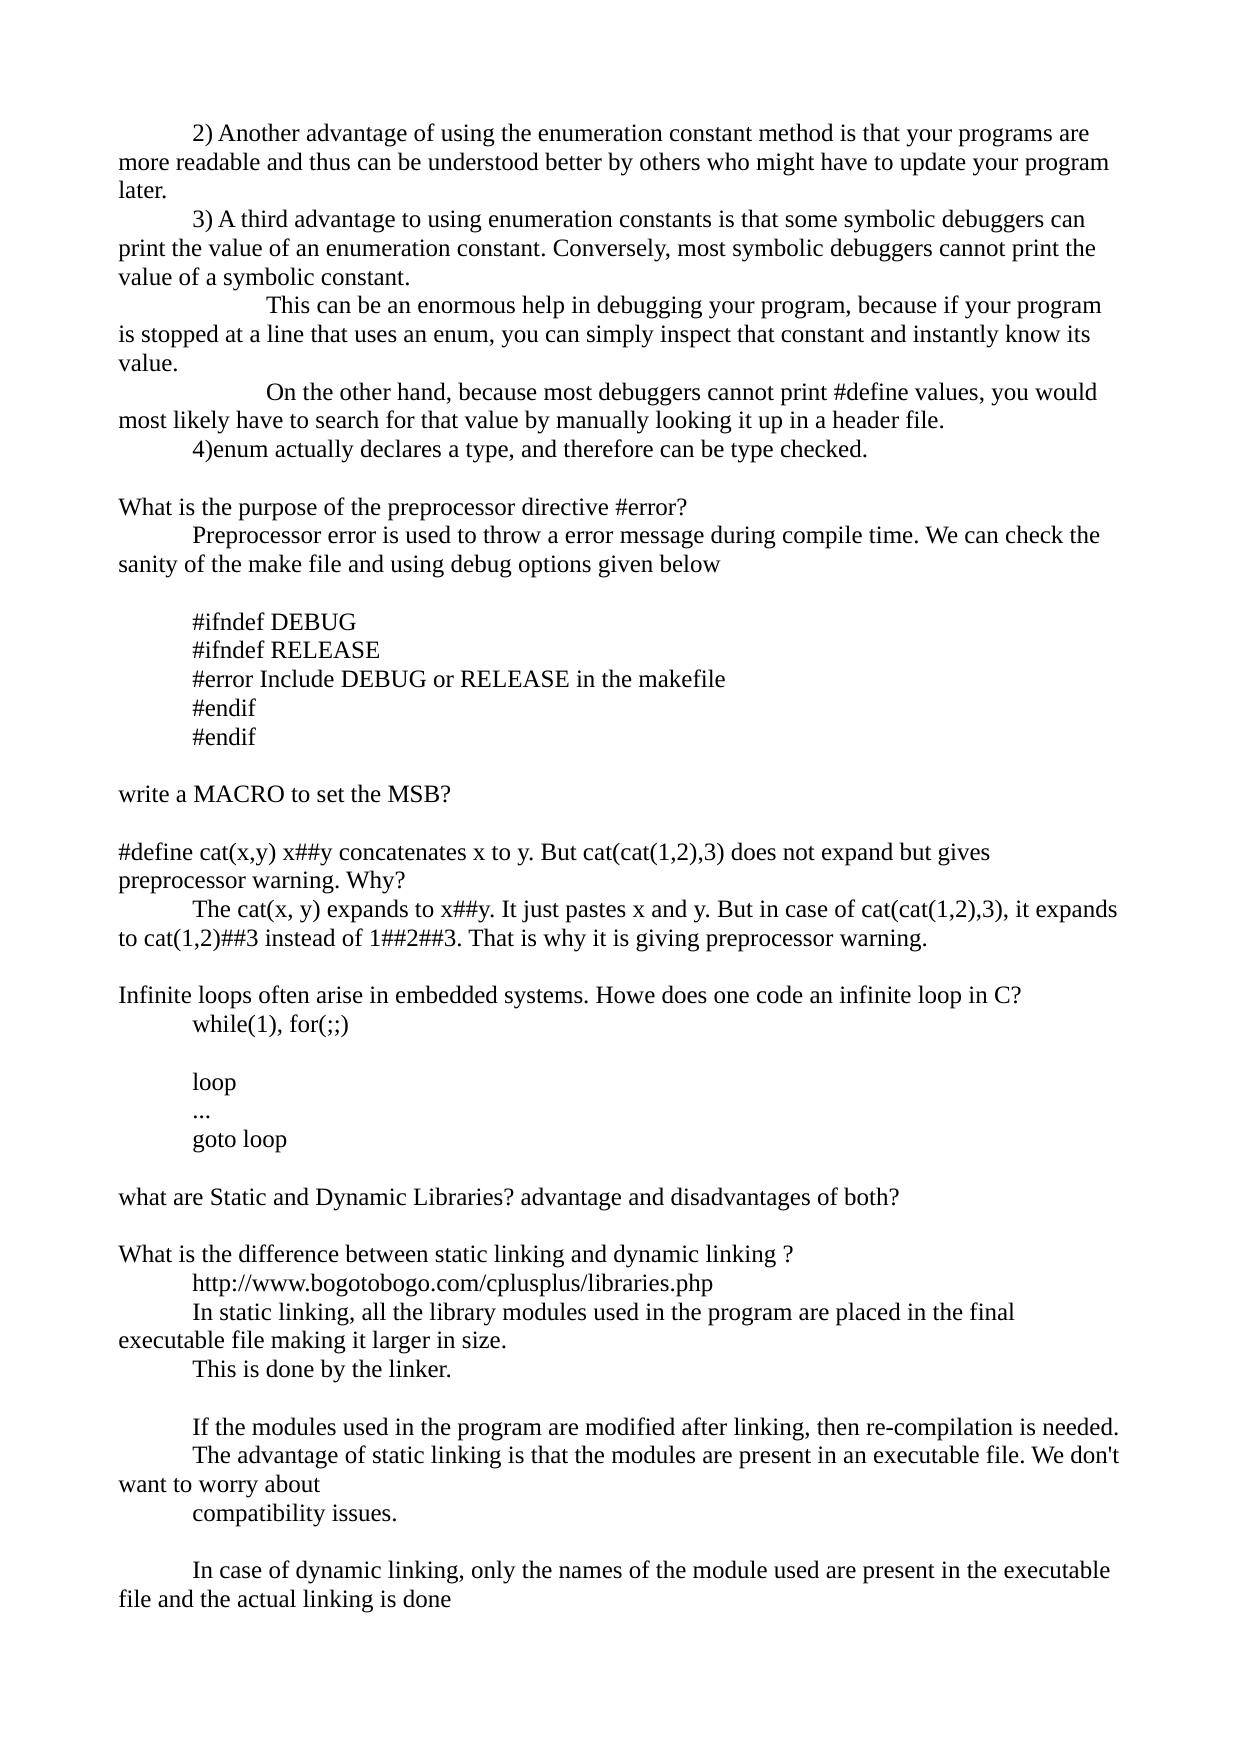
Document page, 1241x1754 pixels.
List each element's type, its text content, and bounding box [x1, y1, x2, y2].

text What is the difference between static linking and dynamic linking ? [118, 1239, 1122, 1268]
text what are Static and Dynamic Libraries? advantage and disadvantages of both? [118, 1182, 1122, 1211]
text #endif [118, 693, 1122, 722]
text The cat(x, y) expands to x##y. It just pastes x and y. But in case of cat(cat(1,2),3), it expands to cat(1,2)##3 instead of 1##2##3. That is why it is giving preprocessor warning. [118, 894, 1122, 952]
text #ifndef DEBUG [118, 607, 1122, 636]
text while(1), for(;;) [118, 1009, 1122, 1038]
text If the modules used in the program are modified after linking, then re-compilation is needed. [118, 1412, 1122, 1441]
text Infinite loops often arise in embedded systems. Howe does one code an infinite loop in C? [118, 981, 1122, 1009]
text http://www.bogotobogo.com/cplusplus/libraries.php [118, 1268, 1122, 1297]
text #endif [118, 722, 1122, 751]
text compatibility issues. [118, 1498, 1122, 1527]
text This can be an enormous help in debugging your program, because if your program is stopped at a line that uses an enum, you can simply inspect that constant and instantly know its value. [118, 291, 1122, 377]
text 3) A third advantage to using enumeration constants is that some symbolic debuggers can print the value of an enumeration constant. Conversely, most symbolic debuggers cannot print the value of a symbolic constant. [118, 204, 1122, 291]
text The advantage of static linking is that the modules are present in an executable file. We don't want to worry about [118, 1441, 1122, 1498]
text ... [118, 1096, 1122, 1124]
text #ifndef RELEASE [118, 636, 1122, 664]
text In static linking, all the library modules used in the program are placed in the final executable file making it larger in size. [118, 1297, 1122, 1354]
text This is done by the linker. [118, 1354, 1122, 1383]
text In case of dynamic linking, only the names of the module used are present in the executable file and the actual linking is done [118, 1556, 1122, 1613]
text On the other hand, because most debuggers cannot print #define values, you would most likely have to search for that value by manually looking it up in a header file. [118, 377, 1122, 434]
text goto loop [118, 1124, 1122, 1153]
text write a MACRO to set the MSB? [118, 779, 1122, 808]
text #error Include DEBUG or RELEASE in the makefile [118, 664, 1122, 693]
text 4)enum actually declares a type, and therefore can be type checked. [118, 434, 1122, 463]
text loop [118, 1067, 1122, 1096]
text #define cat(x,y) x##y concatenates x to y. But cat(cat(1,2),3) does not expand but gives preprocessor warning. Why? [118, 837, 1122, 894]
text What is the purpose of the preprocessor directive #error? [118, 492, 1122, 521]
text 2) Another advantage of using the enumeration constant method is that your programs are more readable and thus can be understood better by others who might have to update your program later. [118, 118, 1122, 204]
text Preprocessor error is used to throw a error message during compile time. We can check the sanity of the make file and using debug options given below [118, 521, 1122, 578]
